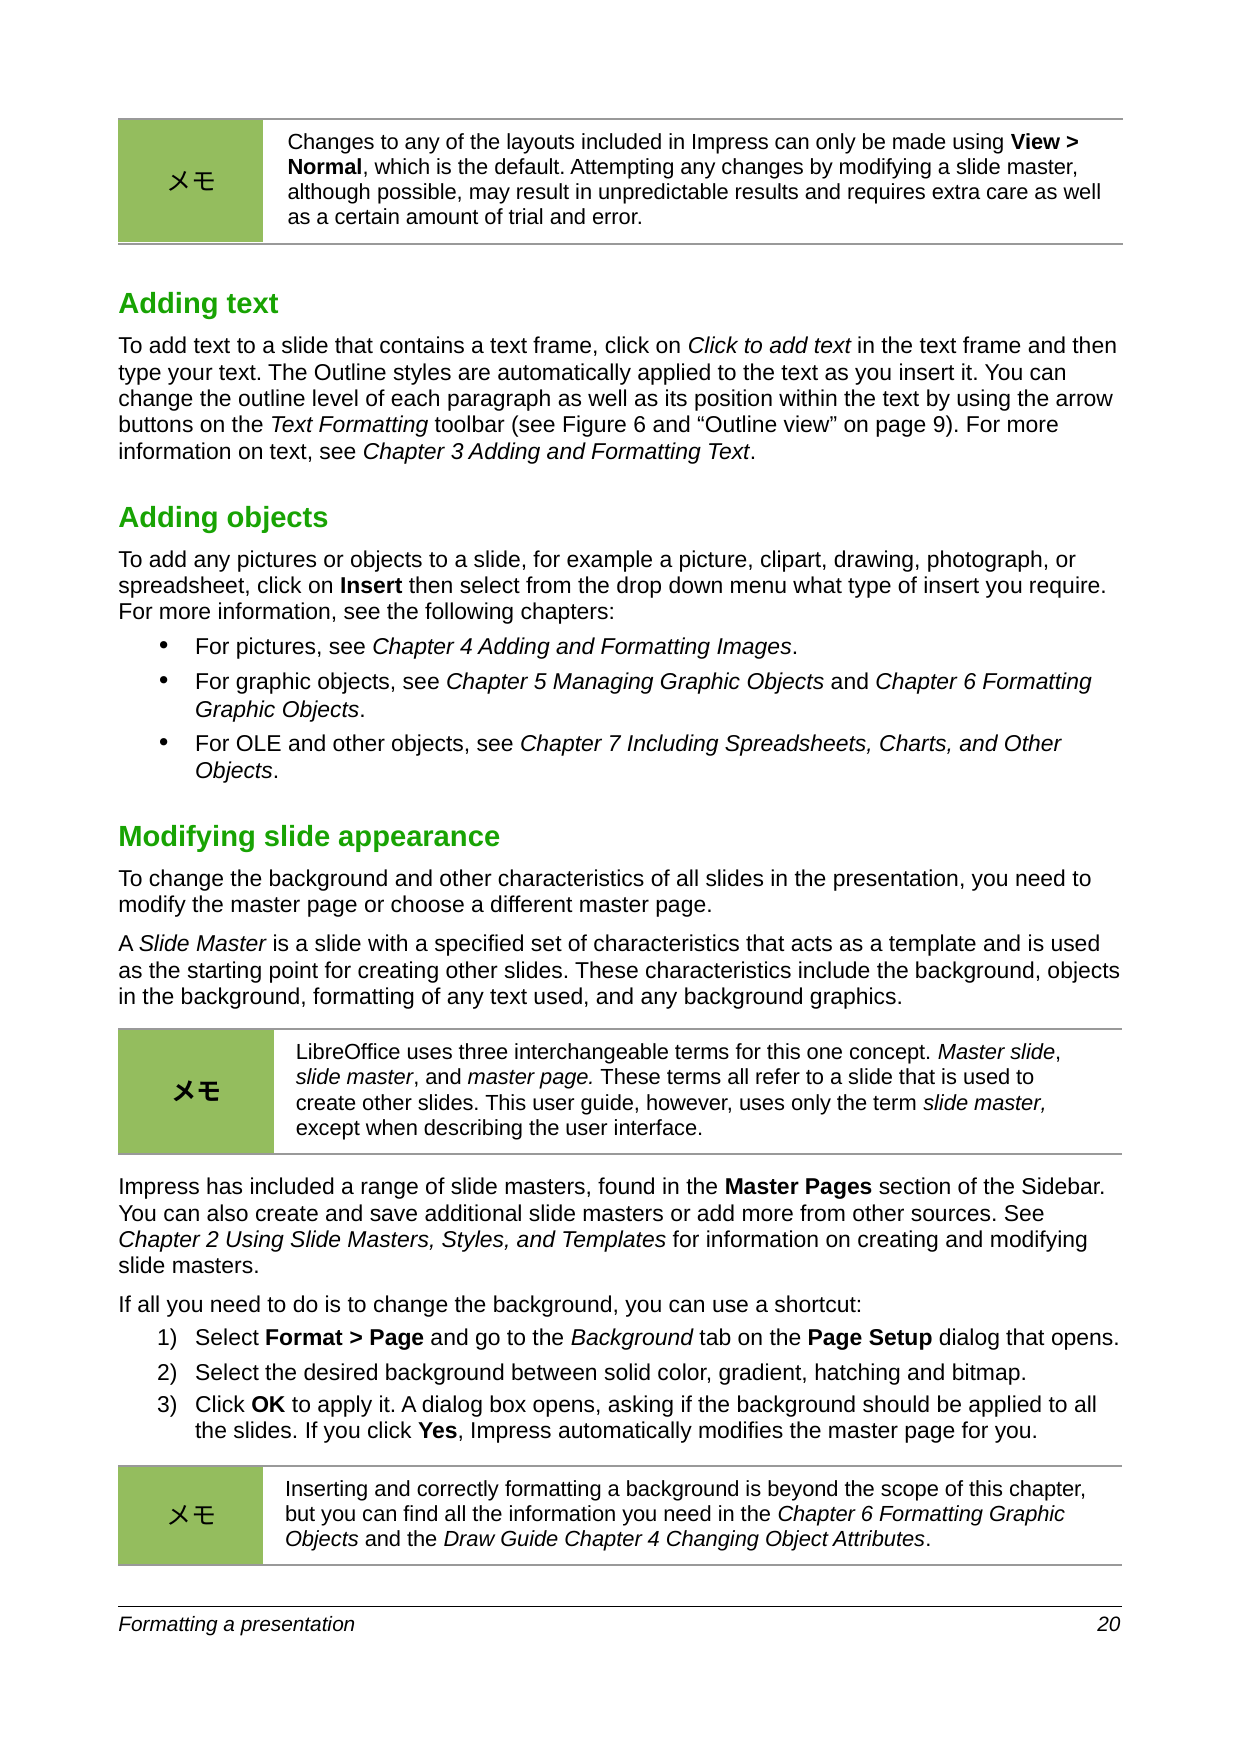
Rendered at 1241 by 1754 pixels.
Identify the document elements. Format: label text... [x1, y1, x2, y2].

subtitle Modifying slide appearance [118, 819, 1122, 853]
table_header メモ [118, 1030, 274, 1153]
table_header メモ [118, 1467, 263, 1564]
list Select the desired background between solid color, gradient, hatching and bitmap. [177, 1358, 1122, 1385]
list For pictures, see Chapter 4 Adding and Formatting Images. [156, 631, 1122, 660]
text Impress has included a range of slide masters, found in the Master Pages section of the Sidebar. You can also create and save additional slide masters or add more from other sources. See Chapter 2 Using Slide Masters, Styles, and Templates for information on creating and modifying slide masters. [118, 1173, 1122, 1278]
table_header Inserting and correctly formatting a background is beyond the scope of this chapter, but you can find all the information you need in the Chapter 6 Formatting Graphic Objects and the Draw Guide Chapter 4 Changing Object Attributes. [264, 1467, 1122, 1564]
list If all you need to do is to change the background, you can use a shortcut: [118, 1291, 1122, 1317]
subtitle Adding text [118, 286, 1122, 320]
text To add text to a slide that contains a text frame, click on Click to add text in the text frame and then type your text. The Outline styles are automatically applied to the text as you insert it. You can change the outline level of each paragraph as well as its position within the text by using the arrow buttons on the Text Formatting toolbar (see Figure 6 and “Outline view” on page 9). For more information on text, see Chapter 3 Adding and Formatting Text. [118, 332, 1122, 464]
text To change the background and other characteristics of all slides in the presentation, you need to modify the master page or choose a different master page. [118, 865, 1122, 918]
list Select Format > Page and go to the Background tab on the Page Setup dialog that opens. [177, 1324, 1122, 1352]
table_header メモ [118, 120, 263, 242]
list To add any pictures or objects to a slide, for example a picture, clipart, drawing, photograph, or spreadsheet, click on Insert then select from the drop down menu what type of insert you require. For more information, see the following chapters: [118, 546, 1122, 624]
list Click OK to apply it. A dialog box opens, asking if the background should be applied to all the slides. If you click Yes, Impress automatically modifies the master page for you. [177, 1391, 1122, 1444]
text A Slide Master is a slide with a specified set of characteristics that acts as a template and is used as the starting point for creating other slides. These characteristics include the background, objects in the background, formatting of any text used, and any background graphics. [118, 930, 1122, 1009]
table_header LibreOffice uses three interchangeable terms for this one concept. Master slide, slide master, and master page. These terms all refer to a slide that is used to create other slides. This user guide, however, uses only the term slide master, except when describing the user interface. [274, 1030, 1122, 1153]
list For OLE and other objects, see Chapter 7 Including Spreadsheets, Charts, and Other Objects. [156, 728, 1122, 784]
list For graphic objects, see Chapter 5 Managing Graphic Objects and Chapter 6 Formatting Graphic Objects. [156, 666, 1122, 722]
table_header Changes to any of the layouts included in Impress can only be made using View > Normal, which is the default. Attempting any changes by modifying a slide master, although possible, may result in unpredictable results and requires extra care as well as a certain amount of trial and error. [264, 120, 1123, 242]
subtitle Adding objects [118, 499, 1122, 533]
